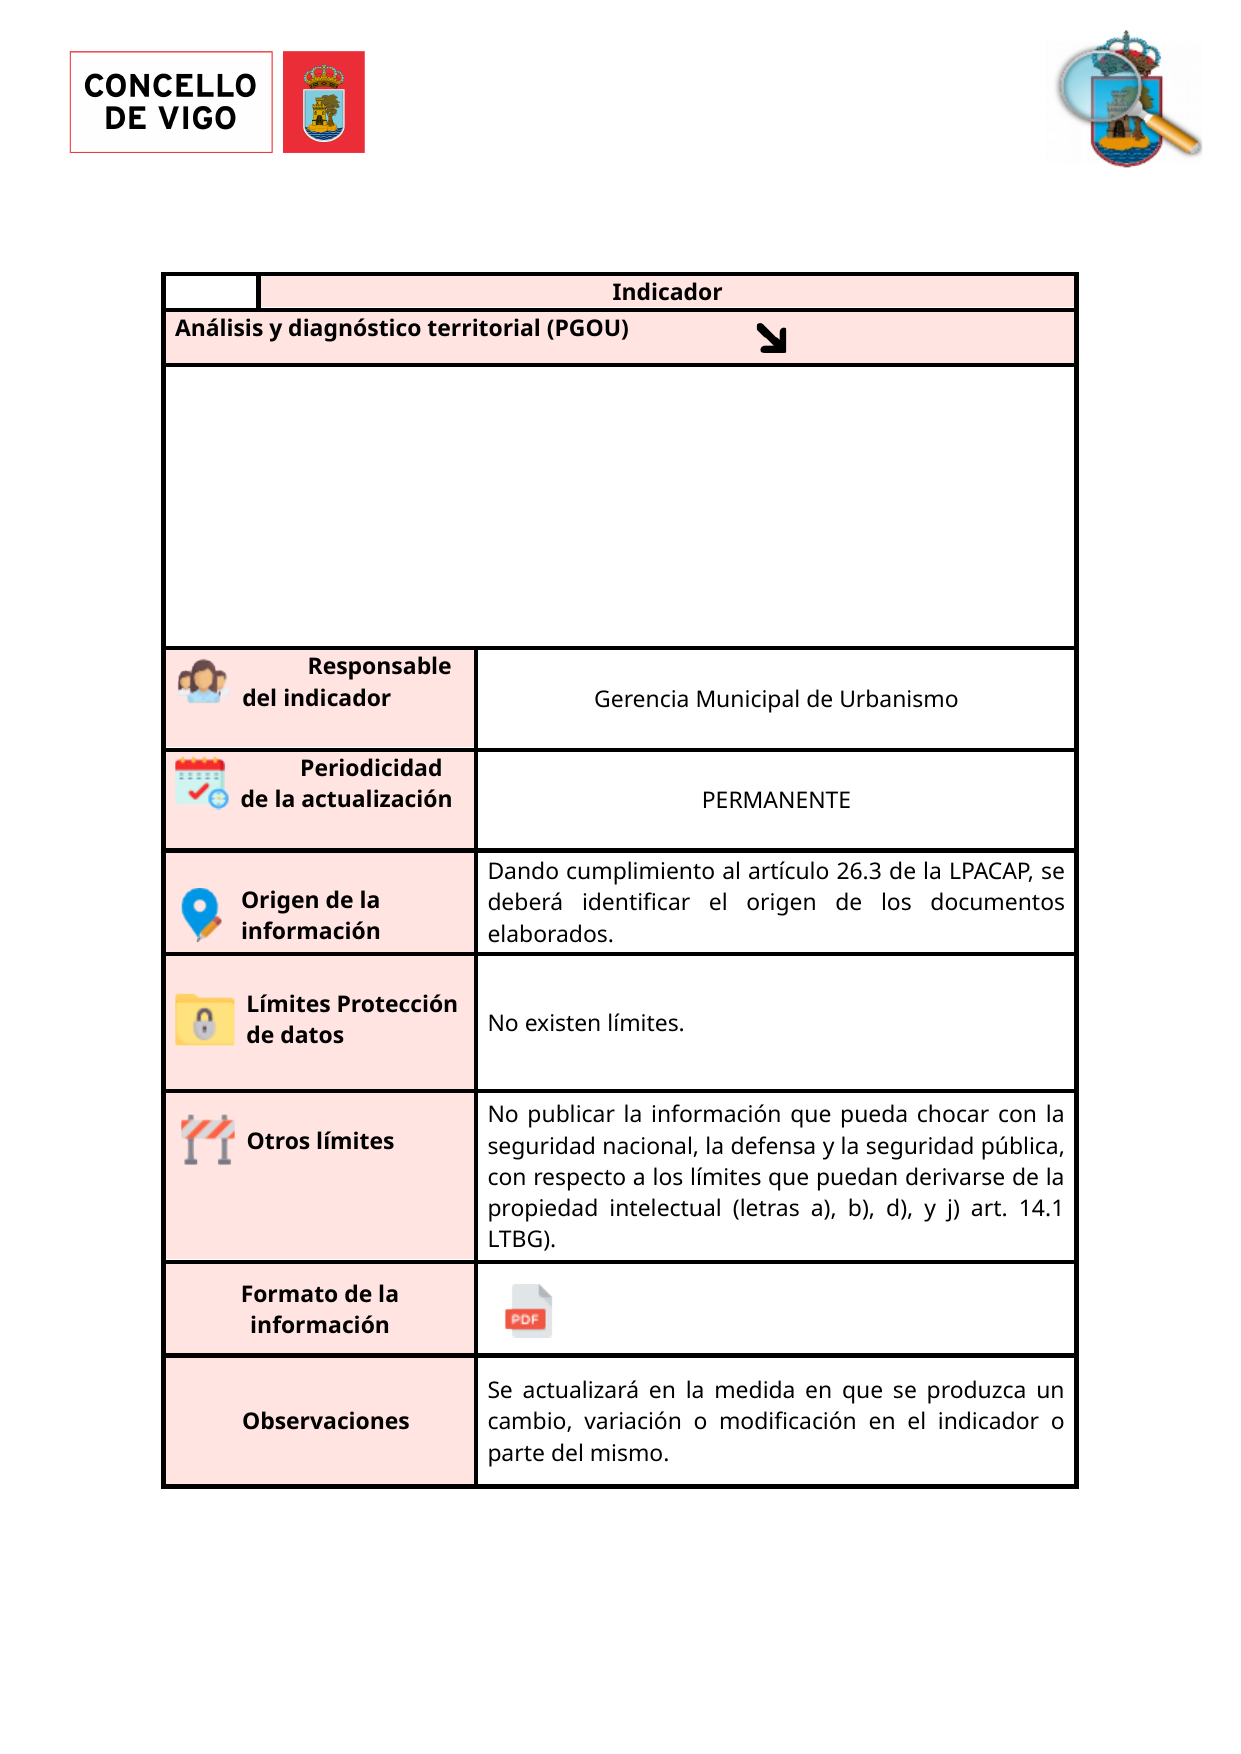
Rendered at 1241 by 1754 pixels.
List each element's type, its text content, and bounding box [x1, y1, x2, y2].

picture [181, 1113, 235, 1167]
table_cell Dando cumplimiento al artículo 26.3 de la LPACAP, se deberá identificar el origen de los documentos elaborados. [478, 853, 1074, 952]
table_cell [478, 1264, 1074, 1353]
table_cell Límites Protección de datos [166, 956, 474, 1089]
table_cell No publicar la información que pueda chocar con la seguridad nacional, la defensa y la seguridad pública, con respecto a los límites que puedan derivarse de la propiedad intelectual (letras a), b), d), y j) art. 14.1 LTBG). [478, 1093, 1074, 1259]
table_cell Periodicidad de la actualización [166, 752, 474, 848]
table_cell Análisis y diagnóstico territorial (PGOU) [166, 312, 1074, 363]
table_cell Gerencia Municipal de Urbanismo [478, 650, 1074, 747]
table_cell PERMANENTE [478, 752, 1074, 848]
picture [175, 756, 229, 810]
table_cell [166, 367, 1074, 646]
picture [502, 1284, 556, 1338]
picture [193, 900, 207, 912]
picture [756, 323, 787, 353]
table_cell Origen de la información [166, 853, 474, 952]
picture [1040, 26, 1218, 186]
table_cell No existen límites. [478, 956, 1074, 1089]
picture [175, 888, 229, 942]
picture [69, 51, 365, 153]
table_cell Otros límites [166, 1093, 474, 1259]
table_cell Se actualizará en la medida en que se produzca un cambio, variación o modificación en el indicador o parte del mismo. [478, 1358, 1074, 1484]
table_cell Formato de la información [166, 1264, 474, 1353]
picture [175, 990, 235, 1050]
table_cell Observaciones [166, 1358, 474, 1484]
picture [177, 655, 231, 709]
table_header [166, 276, 256, 307]
table_header Indicador [261, 276, 1074, 307]
table_cell Responsable del indicador [166, 650, 474, 747]
